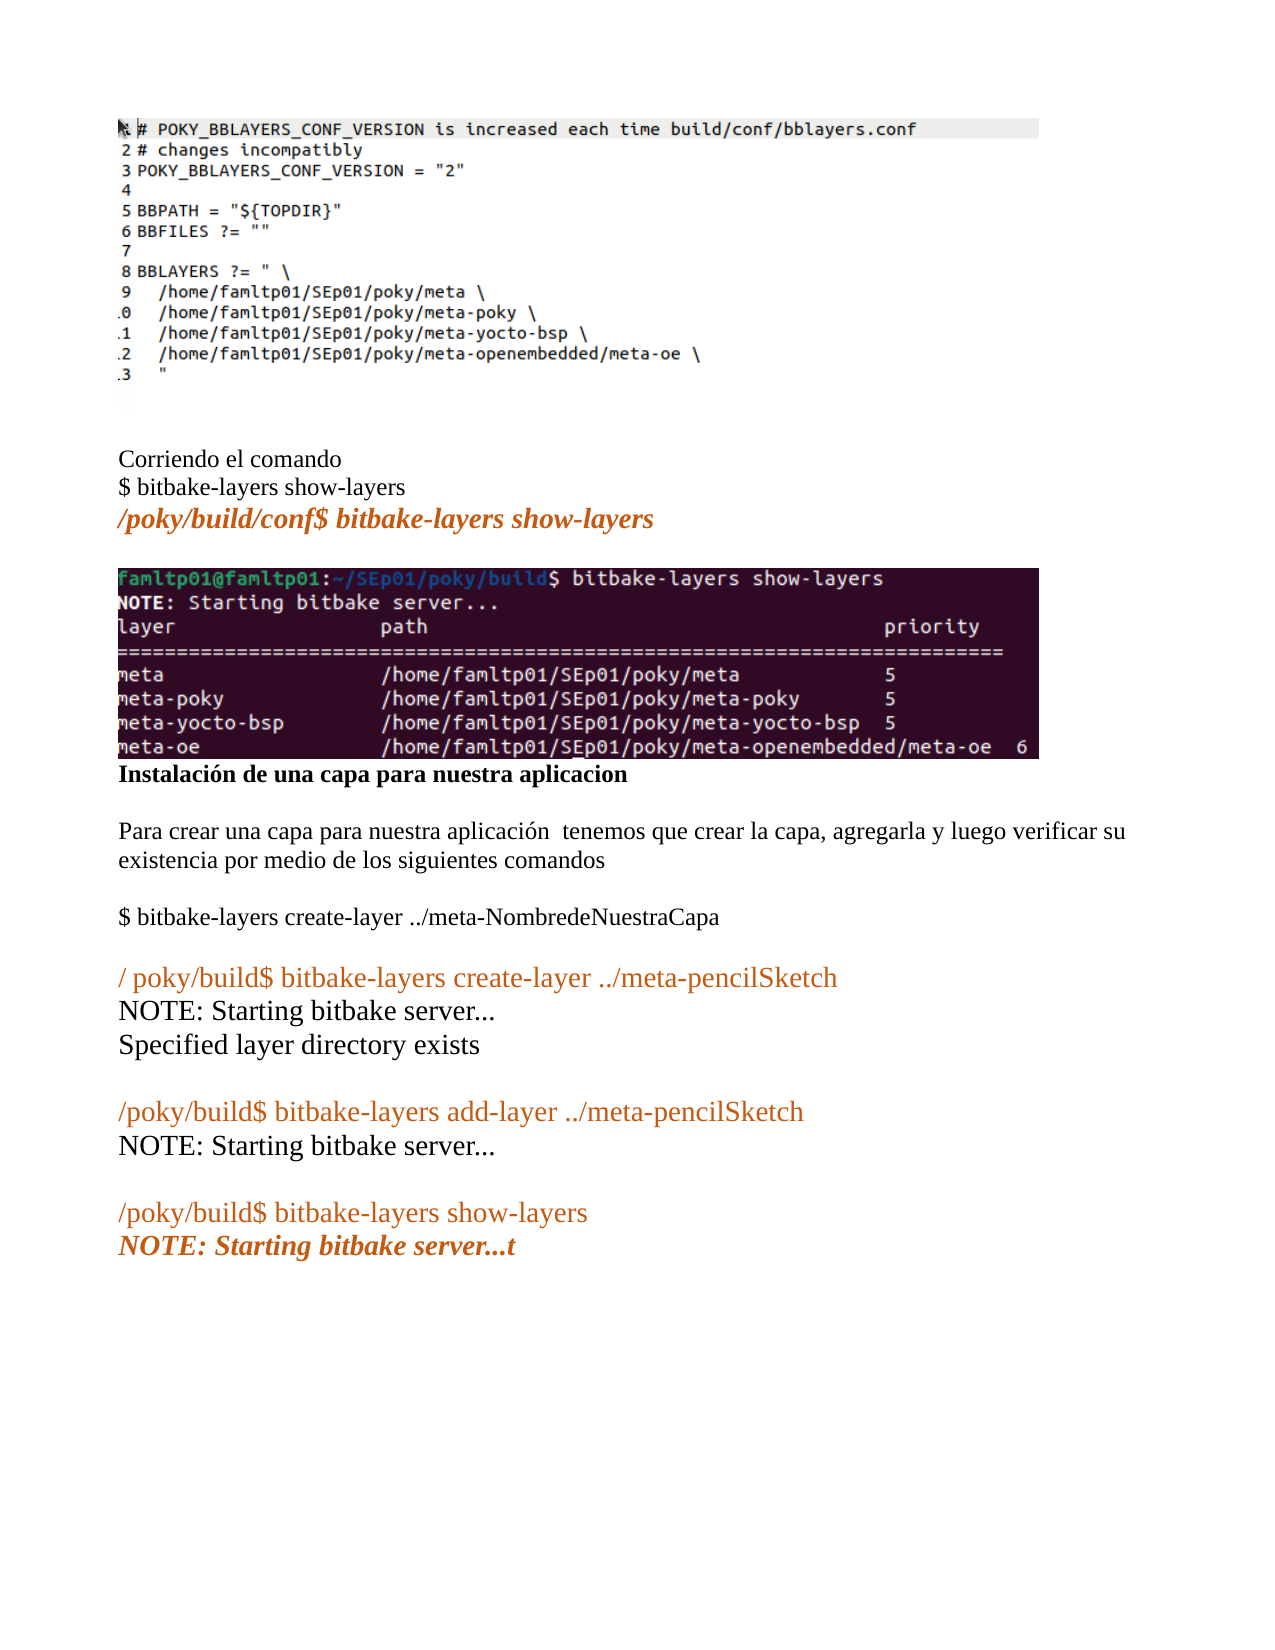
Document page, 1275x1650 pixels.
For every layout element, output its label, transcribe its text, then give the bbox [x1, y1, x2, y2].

picture [118, 118, 1039, 410]
picture [118, 568, 1039, 759]
text NOTE: Starting bitbake server... [118, 1128, 1157, 1161]
text Specified layer directory exists [118, 1027, 1157, 1061]
text /poky/build$ bitbake-layers show-layers [118, 1195, 1157, 1228]
text NOTE: Starting bitbake server... [118, 993, 1157, 1027]
text / poky/build$ bitbake-layers create-layer ../meta-pencilSketch [118, 960, 1157, 993]
text Instalación de una capa para nuestra aplicacion [118, 759, 1157, 787]
text Para crear una capa para nuestra aplicación tenemos que crear la capa, agregarla y luego verificar su existencia por medio de los siguientes comandos [118, 816, 1157, 874]
text /poky/build$ bitbake-layers add-layer ../meta-pencilSketch [118, 1094, 1157, 1128]
text $ bitbake-layers show-layers [118, 472, 1157, 501]
text $ bitbake-layers create-layer ../meta-NombredeNuestraCapa [118, 902, 1157, 931]
text /poky/build/conf$ bitbake-layers show-layers [118, 501, 1157, 535]
text NOTE: Starting bitbake server...t [118, 1228, 1157, 1262]
text Corriendo el comando [118, 444, 1157, 472]
